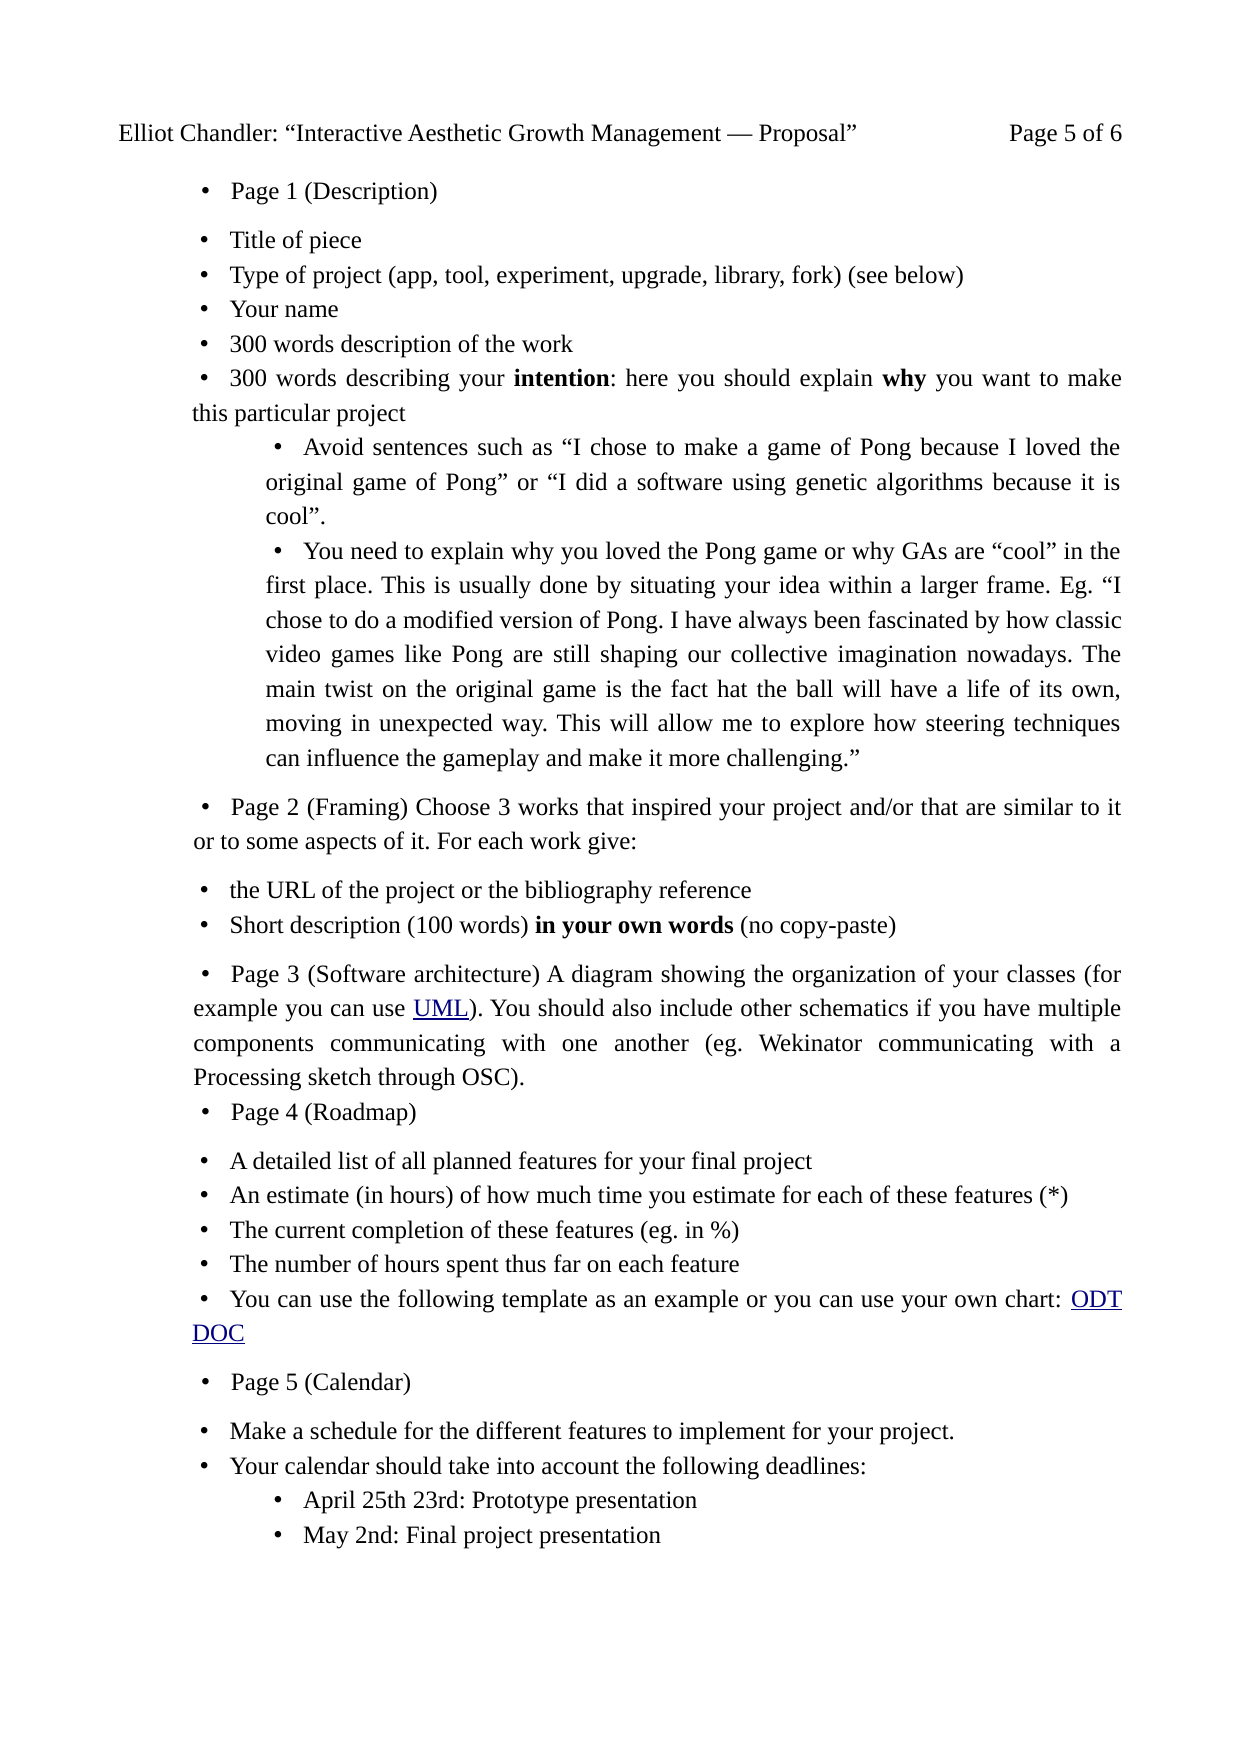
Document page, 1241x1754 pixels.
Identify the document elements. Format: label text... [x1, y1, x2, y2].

list An estimate (in hours) of how much time you estimate for each of these features (*) [162, 1180, 1122, 1209]
list the URL of the project or the bibliography reference [162, 875, 1122, 904]
list A detailed list of all planned features for your final project [162, 1146, 1122, 1174]
list Your calendar should take into account the following deadlines: [162, 1451, 1122, 1479]
list 300 words describing your intention: here you should explain why you want to make this particular project [162, 363, 1122, 427]
list The current completion of these features (eg. in %) [162, 1215, 1122, 1243]
list Type of project (app, tool, experiment, upgrade, library, fork) (see below) [162, 260, 1122, 289]
list Page 3 (Software architecture) A diagram showing the organization of your classes (for example you can use UML). You should also include other schematics if you have multiple components communicating with one another (eg. Wekinator communicating with a Processing sketch through OSC). [164, 959, 1122, 1091]
list Short description (100 words) in your own words (no copy-paste) [162, 910, 1122, 938]
list Your name [162, 294, 1122, 323]
list April 25th 23rd: Prototype presentation [236, 1485, 1122, 1514]
list May 2nd: Final project presentation [236, 1520, 1122, 1548]
list Page 4 (Roadmap) [164, 1097, 1122, 1125]
list Avoid sentences such as “I chose to make a game of Pong because I loved the original game of Pong” or “I did a software using genetic algorithms because it is cool”. [236, 432, 1122, 530]
list You need to explain why you loved the Pong game or why GAs are “cool” in the first place. This is usually done by situating your idea within a larger frame. Eg. “I chose to do a modified version of Pong. I have always been fascinated by how classic video games like Pong are still shaping our collective imagination nowadays. The main twist on the original game is the fact hat the ball will have a life of its own, moving in unexpected way. This will allow me to explore how steering techniques can influence the gameplay and make it more challenging.” [236, 536, 1122, 771]
list 300 words description of the work [162, 329, 1122, 358]
list Page 2 (Framing) Choose 3 works that inspired your project and/or that are similar to it or to some aspects of it. For each work give: [164, 792, 1122, 855]
list Title of piece [162, 225, 1122, 254]
list The number of hours spent thus far on each feature [162, 1249, 1122, 1278]
list You can use the following template as an example or you can use your own chart: ODT DOC [162, 1284, 1122, 1347]
list Page 5 (Calendar) [164, 1367, 1122, 1396]
list Page 1 (Description) [164, 176, 1122, 205]
list Make a schedule for the different features to implement for your project. [162, 1416, 1122, 1445]
